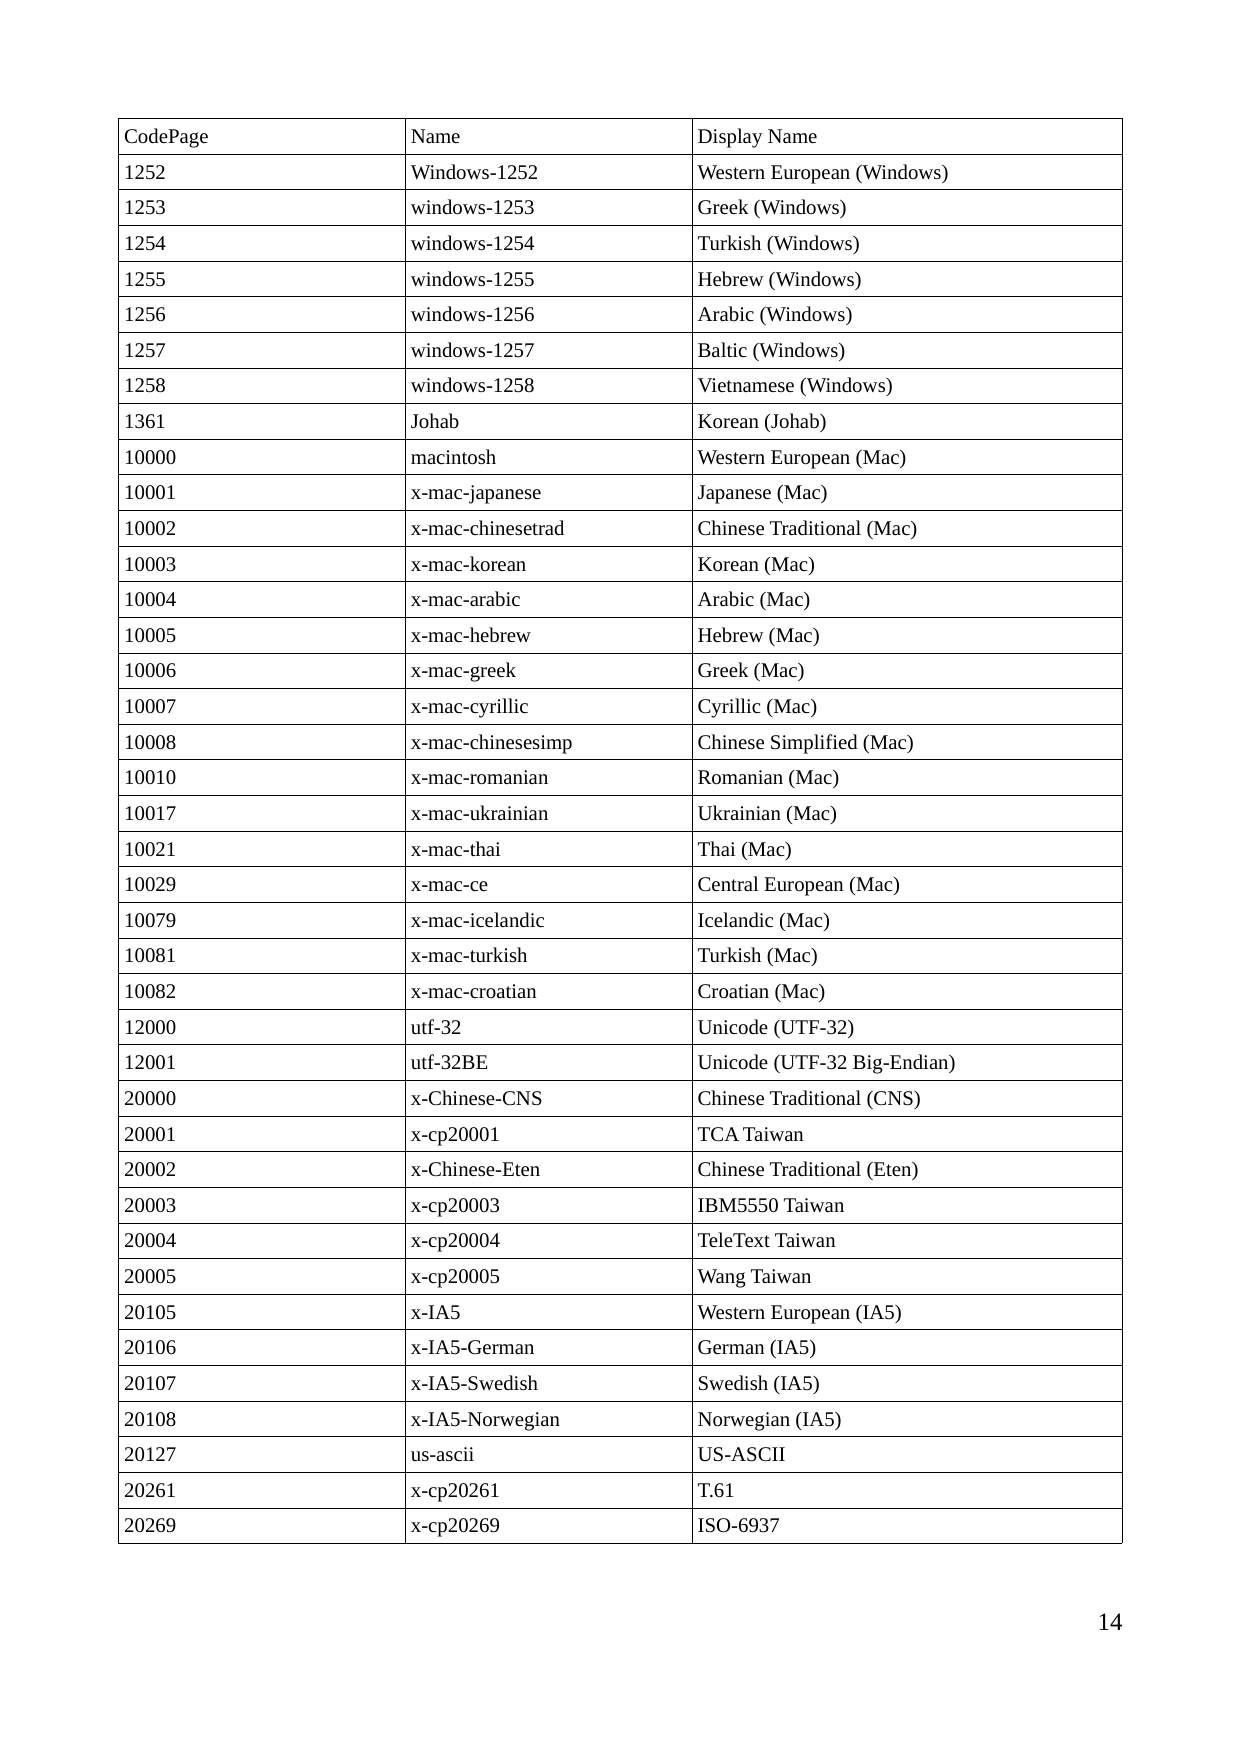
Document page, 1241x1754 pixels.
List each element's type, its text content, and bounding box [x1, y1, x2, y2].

table_cell x-mac-chinesesimp [406, 725, 692, 759]
table_cell 20105 [119, 1295, 405, 1329]
table_cell 10008 [119, 725, 405, 759]
table_cell x-cp20005 [406, 1259, 692, 1294]
table_cell x-mac-korean [406, 547, 692, 581]
table_cell x-mac-cyrillic [406, 689, 692, 724]
table_cell x-mac-thai [406, 832, 692, 866]
table_cell Chinese Traditional (CNS) [693, 1081, 1122, 1116]
table_cell 20107 [119, 1366, 405, 1401]
table_cell x-mac-hebrew [406, 618, 692, 652]
table_cell Croatian (Mac) [693, 974, 1122, 1009]
table_cell windows-1258 [406, 369, 692, 403]
table_header CodePage [119, 119, 405, 154]
table_cell macintosh [406, 440, 692, 474]
table_cell ISO-6937 [693, 1509, 1122, 1543]
table_cell 10017 [119, 796, 405, 831]
table_cell US-ASCII [693, 1437, 1122, 1472]
table_cell x-mac-croatian [406, 974, 692, 1009]
table_cell Turkish (Mac) [693, 939, 1122, 973]
table_cell x-IA5 [406, 1295, 692, 1329]
table_cell 20106 [119, 1330, 405, 1365]
table_cell 1255 [119, 262, 405, 296]
table_cell Western European (Windows) [693, 155, 1122, 189]
table_cell 20004 [119, 1224, 405, 1258]
table_cell 20269 [119, 1509, 405, 1543]
table_cell x-mac-chinesetrad [406, 511, 692, 546]
table_cell 20005 [119, 1259, 405, 1294]
table_cell x-cp20003 [406, 1188, 692, 1222]
table_cell 1252 [119, 155, 405, 189]
table_cell utf-32 [406, 1010, 692, 1044]
table_cell Turkish (Windows) [693, 226, 1122, 261]
table_cell x-IA5-German [406, 1330, 692, 1365]
table_cell 1257 [119, 333, 405, 367]
table_cell 12001 [119, 1045, 405, 1080]
table_cell x-mac-ukrainian [406, 796, 692, 831]
table_cell 20003 [119, 1188, 405, 1222]
table_cell 12000 [119, 1010, 405, 1044]
table_cell IBM5550 Taiwan [693, 1188, 1122, 1222]
table_cell windows-1254 [406, 226, 692, 261]
table_header Display Name [693, 119, 1122, 154]
table_cell Johab [406, 404, 692, 439]
table_cell Western European (Mac) [693, 440, 1122, 474]
table_cell 10006 [119, 654, 405, 688]
table_cell x-mac-romanian [406, 760, 692, 795]
table_cell windows-1257 [406, 333, 692, 367]
table_cell Western European (IA5) [693, 1295, 1122, 1329]
table_cell Norwegian (IA5) [693, 1402, 1122, 1436]
table_cell 10021 [119, 832, 405, 866]
table_cell x-mac-ce [406, 867, 692, 902]
table_cell Chinese Simplified (Mac) [693, 725, 1122, 759]
table_cell 20127 [119, 1437, 405, 1472]
table_cell 10000 [119, 440, 405, 474]
table_cell German (IA5) [693, 1330, 1122, 1365]
table_cell x-Chinese-CNS [406, 1081, 692, 1116]
table_cell 10082 [119, 974, 405, 1009]
table_cell Greek (Mac) [693, 654, 1122, 688]
table_cell x-mac-arabic [406, 582, 692, 617]
table_cell x-cp20269 [406, 1509, 692, 1543]
table_cell 10010 [119, 760, 405, 795]
table_cell Japanese (Mac) [693, 475, 1122, 510]
table_cell 10001 [119, 475, 405, 510]
table_cell Wang Taiwan [693, 1259, 1122, 1294]
table_cell x-mac-japanese [406, 475, 692, 510]
table_cell 20000 [119, 1081, 405, 1116]
table_cell Arabic (Mac) [693, 582, 1122, 617]
table_cell 10079 [119, 903, 405, 937]
table_cell x-IA5-Swedish [406, 1366, 692, 1401]
table_cell x-IA5-Norwegian [406, 1402, 692, 1436]
table_cell 1254 [119, 226, 405, 261]
table_cell Chinese Traditional (Eten) [693, 1152, 1122, 1187]
table_cell Korean (Johab) [693, 404, 1122, 439]
table_cell x-mac-turkish [406, 939, 692, 973]
table_cell x-cp20004 [406, 1224, 692, 1258]
table_cell 10029 [119, 867, 405, 902]
table_cell x-Chinese-Eten [406, 1152, 692, 1187]
table_cell T.61 [693, 1473, 1122, 1507]
table_cell 1256 [119, 297, 405, 332]
table_cell 1258 [119, 369, 405, 403]
table_cell Windows-1252 [406, 155, 692, 189]
table_cell Ukrainian (Mac) [693, 796, 1122, 831]
table_cell 20261 [119, 1473, 405, 1507]
table_cell Cyrillic (Mac) [693, 689, 1122, 724]
table_header Name [406, 119, 692, 154]
table_cell Arabic (Windows) [693, 297, 1122, 332]
table_cell 1361 [119, 404, 405, 439]
table_cell 20002 [119, 1152, 405, 1187]
table_cell Swedish (IA5) [693, 1366, 1122, 1401]
table_cell Greek (Windows) [693, 190, 1122, 225]
table_cell windows-1253 [406, 190, 692, 225]
table_cell 10081 [119, 939, 405, 973]
table_cell Korean (Mac) [693, 547, 1122, 581]
table_cell us-ascii [406, 1437, 692, 1472]
table_cell 10007 [119, 689, 405, 724]
table_cell TeleText Taiwan [693, 1224, 1122, 1258]
table_cell 20001 [119, 1117, 405, 1151]
table_cell 10005 [119, 618, 405, 652]
table_cell 20108 [119, 1402, 405, 1436]
table_cell Hebrew (Windows) [693, 262, 1122, 296]
table_cell Romanian (Mac) [693, 760, 1122, 795]
table_cell 10004 [119, 582, 405, 617]
table_cell Vietnamese (Windows) [693, 369, 1122, 403]
table_cell x-cp20261 [406, 1473, 692, 1507]
table_cell Chinese Traditional (Mac) [693, 511, 1122, 546]
table_cell Unicode (UTF-32) [693, 1010, 1122, 1044]
table_cell 10002 [119, 511, 405, 546]
table_cell Thai (Mac) [693, 832, 1122, 866]
table_cell windows-1256 [406, 297, 692, 332]
table_cell Central European (Mac) [693, 867, 1122, 902]
table_cell Unicode (UTF-32 Big-Endian) [693, 1045, 1122, 1080]
table_cell TCA Taiwan [693, 1117, 1122, 1151]
table_cell windows-1255 [406, 262, 692, 296]
table_cell Icelandic (Mac) [693, 903, 1122, 937]
table_cell 1253 [119, 190, 405, 225]
table_cell x-cp20001 [406, 1117, 692, 1151]
table_cell 10003 [119, 547, 405, 581]
table_cell utf-32BE [406, 1045, 692, 1080]
table_cell Baltic (Windows) [693, 333, 1122, 367]
table_cell x-mac-icelandic [406, 903, 692, 937]
table_cell x-mac-greek [406, 654, 692, 688]
table_cell Hebrew (Mac) [693, 618, 1122, 652]
